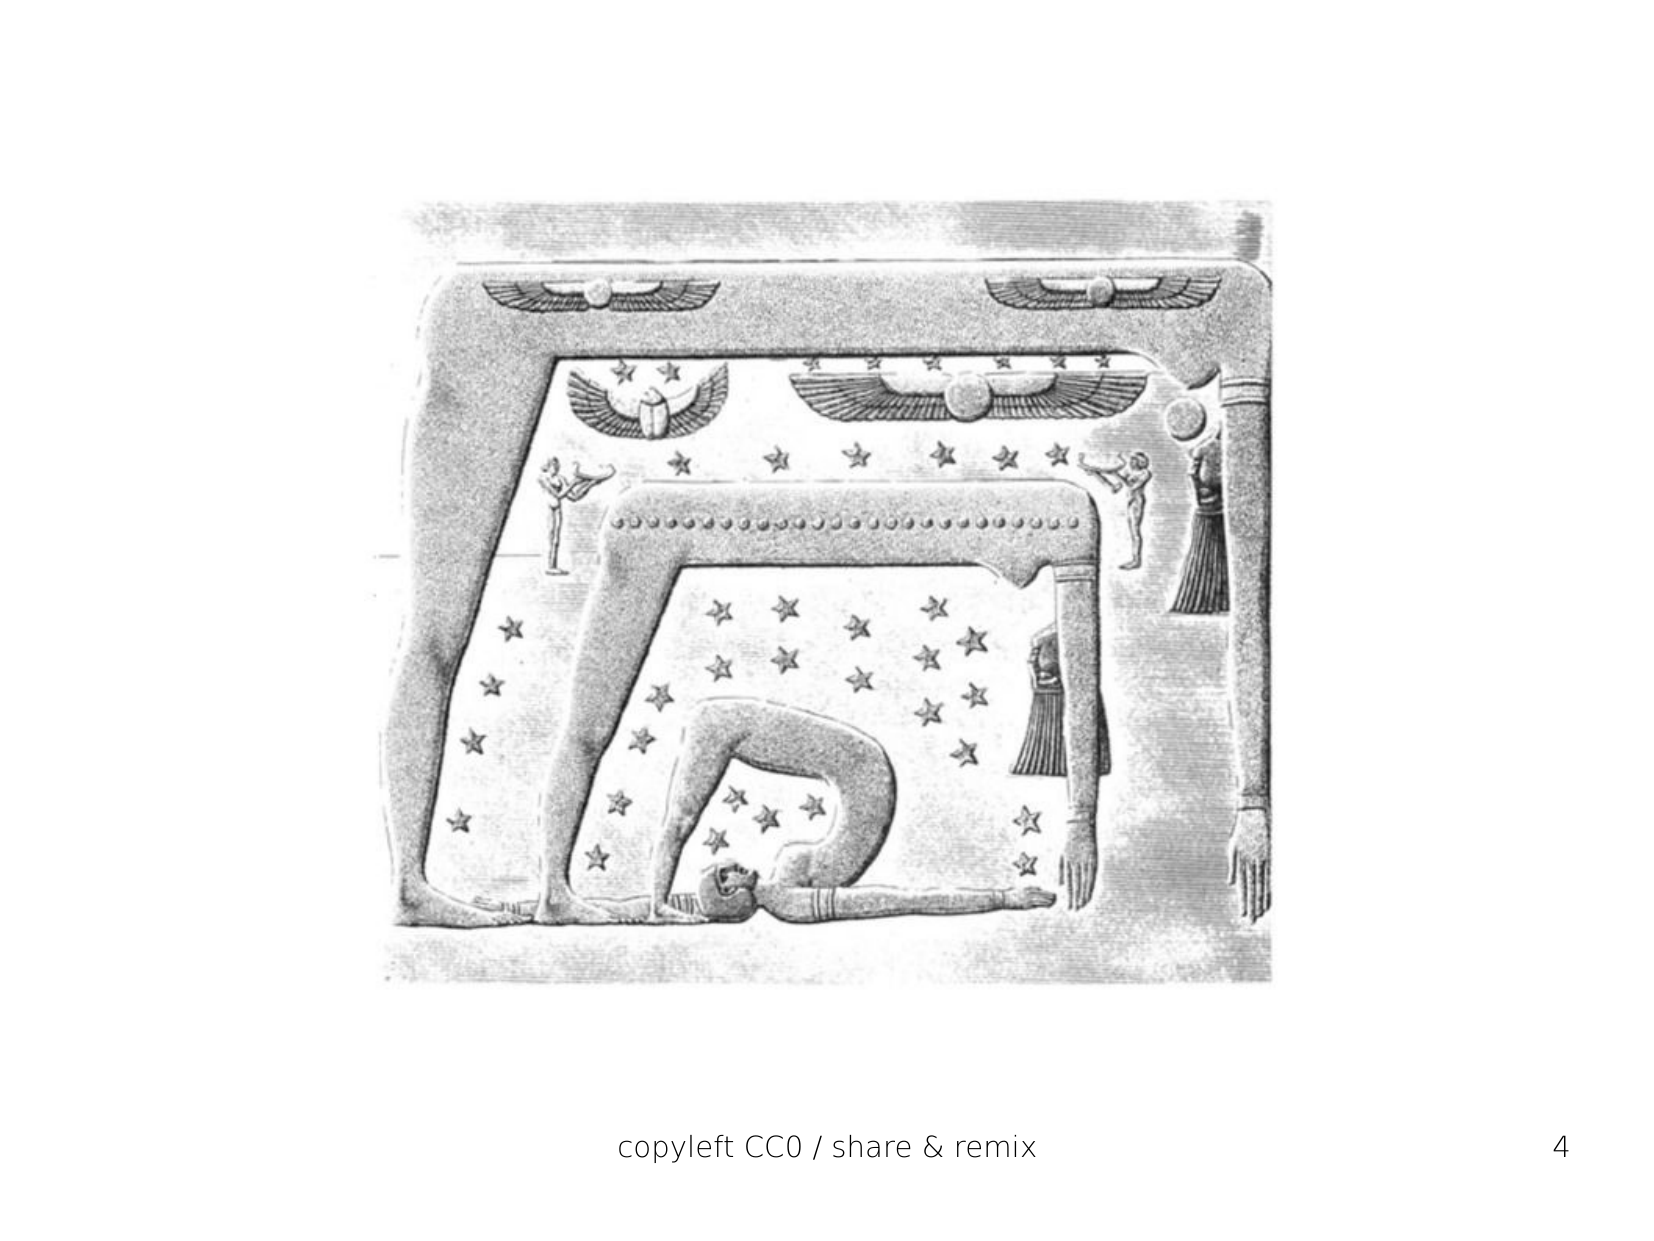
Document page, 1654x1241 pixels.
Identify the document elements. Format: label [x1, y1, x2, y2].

picture [364, 188, 1290, 1002]
